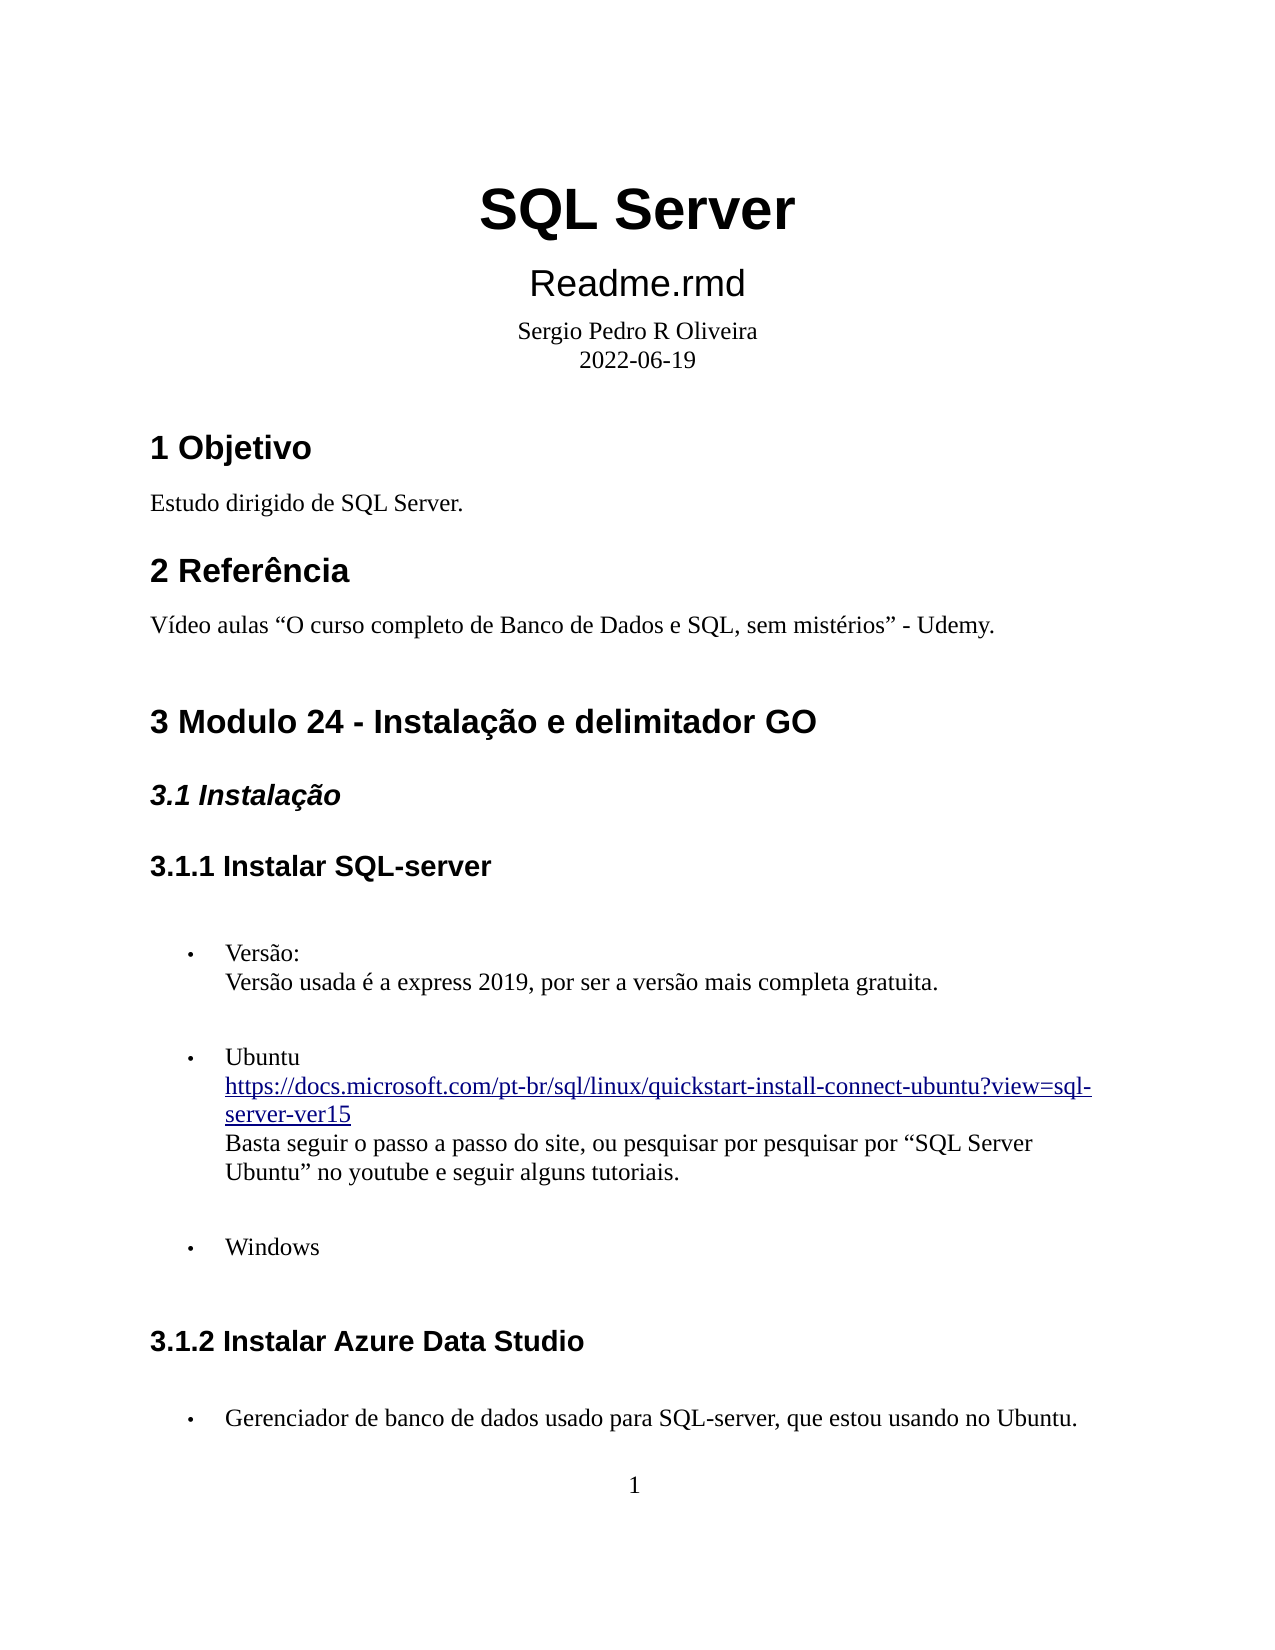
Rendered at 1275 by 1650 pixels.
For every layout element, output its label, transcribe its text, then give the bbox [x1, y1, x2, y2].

text 2022-06-19 [150, 345, 1125, 374]
subtitle 2 Referência [150, 551, 1125, 589]
title SQL Server [150, 175, 1125, 242]
text Vídeo aulas “O curso completo de Banco de Dados e SQL, sem mistérios” - Udemy. [150, 611, 1125, 639]
subtitle 1 Objetivo [150, 428, 1125, 466]
list Gerenciador de banco de dados usado para SQL-server, que estou usando no Ubuntu. [187, 1403, 1125, 1432]
list Windows [187, 1232, 1125, 1290]
subtitle 3.1.1 Instalar SQL-server [150, 849, 1125, 916]
subtitle Readme.rmd [150, 261, 1125, 304]
subtitle 3 Modulo 24 - Instalação e delimitador GO [150, 702, 1125, 741]
list Versão: Versão usada é a express 2019, por ser a versão mais completa gratuita. [187, 938, 1125, 1024]
text Estudo dirigido de SQL Server. [150, 488, 1125, 517]
list Ubuntu https://docs.microsoft.com/pt-br/sql/linux/quickstart-install-connect-ubuntu?view=sql-server-ver15 Basta seguir o passo a passo do site, ou pesquisar por pesquisar por “SQL Server Ubuntu” no youtube e seguir alguns tutoriais. [187, 1042, 1125, 1214]
subtitle 3.1 Instalação [150, 778, 1125, 812]
subtitle 3.1.2 Instalar Azure Data Studio [150, 1324, 1125, 1391]
text Sergio Pedro R Oliveira [150, 316, 1125, 345]
